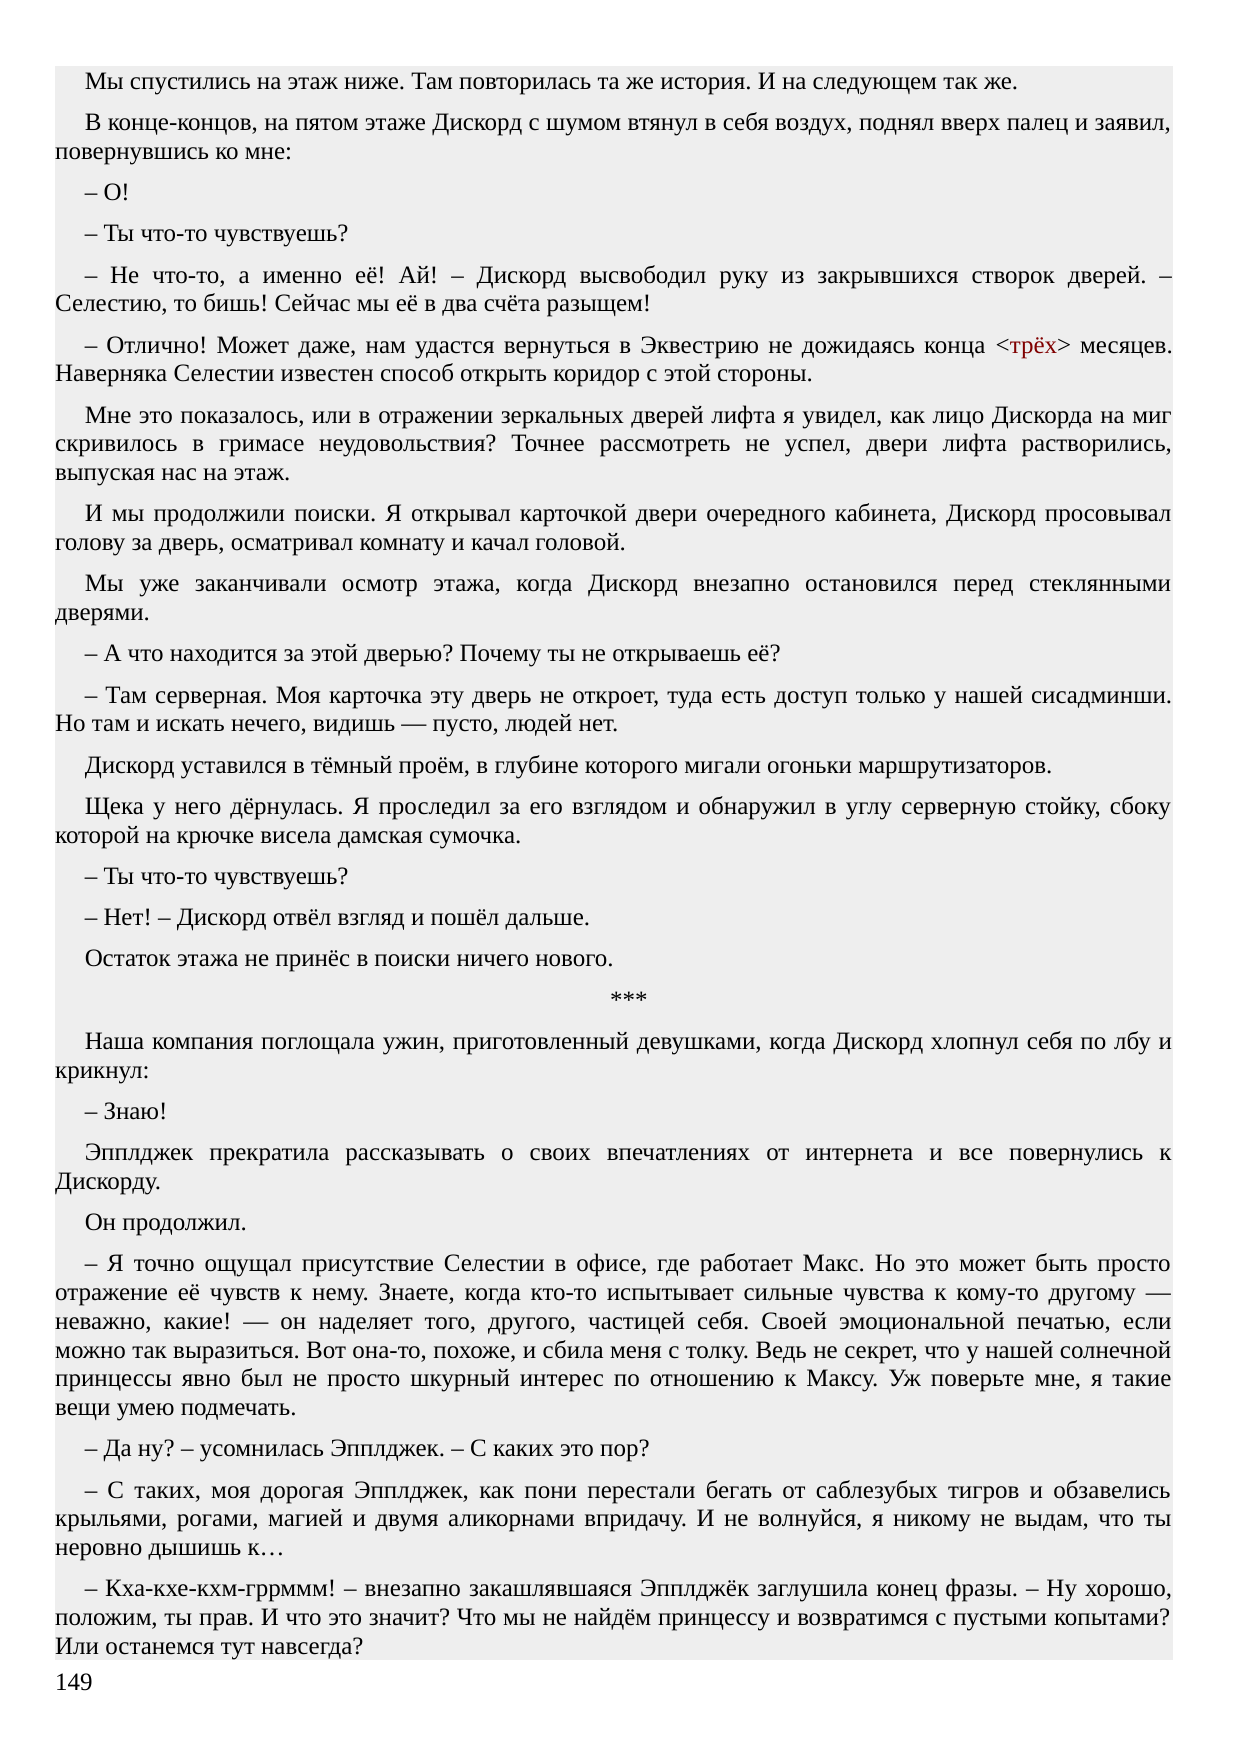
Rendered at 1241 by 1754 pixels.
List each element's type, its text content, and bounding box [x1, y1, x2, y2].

text Мы спустились на этаж ниже. Там повторилась та же история. И на следующем так же. [55, 66, 1173, 95]
text И мы продолжили поиски. Я открывал карточкой двери очередного кабинета, Дискорд просовывал голову за дверь, осматривал комнату и качал головой. [55, 498, 1173, 556]
text Наша компания поглощала ужин, приготовленный девушками, когда Дискорд хлопнул себя по лбу и крикнул: [55, 1026, 1173, 1083]
text В конце-концов, на пятом этаже Дискорд с шумом втянул в себя воздух, поднял вверх палец и заявил, повернувшись ко мне: [55, 107, 1173, 165]
text – Нет! – Дискорд отвёл взгляд и пошёл дальше. [55, 902, 1173, 931]
text – Отлично! Может даже, нам удастся вернуться в Эквестрию не дожидаясь конца <трёх> месяцев. Наверняка Селестии известен способ открыть коридор с этой стороны. [55, 330, 1173, 387]
text – Ты что-то чувствуешь? [55, 218, 1173, 247]
text – Не что-то, а именно её! Ай! – Дискорд высвободил руку из закрывшихся створок дверей. – Селестию, то бишь! Сейчас мы её в два счёта разыщем! [55, 260, 1173, 317]
text Щека у него дёрнулась. Я проследил за его взглядом и обнаружил в углу серверную стойку, сбоку которой на крючке висела дамская сумочка. [55, 791, 1173, 848]
text Дискорд уставился в тёмный проём, в глубине которого мигали огоньки маршрутизаторов. [55, 750, 1173, 778]
text – Ты что-то чувствуешь? [55, 861, 1173, 890]
text Мне это показалось, или в отражении зеркальных дверей лифта я увидел, как лицо Дискорда на миг скривилось в гримасе неудовольствия? Точнее рассмотреть не успел, двери лифта растворились, выпуская нас на этаж. [55, 400, 1173, 486]
text – Кха-кхе-кхм-гррммм! – внезапно закашлявшаяся Эпплджёк заглушила конец фразы. – Ну хорошо, положим, ты прав. И что это значит? Что мы не найдём принцессу и возвратимся с пустыми копытами? Или останемся тут навсегда? [55, 1573, 1173, 1660]
text – С таких, моя дорогая Эпплджек, как пони перестали бегать от саблезубых тигров и обзавелись крыльями, рогами, магией и двумя аликорнами впридачу. И не волнуйся, я никому не выдам, что ты неровно дышишь к… [55, 1475, 1173, 1561]
text – А что находится за этой дверью? Почему ты не открываешь её? [55, 638, 1173, 667]
text Эпплджек прекратила рассказывать о своих впечатлениях от интернета и все повернулись к Дискорду. [55, 1137, 1173, 1195]
text Он продолжил. [55, 1207, 1173, 1236]
text – Я точно ощущал присутствие Селестии в офисе, где работает Макс. Но это может быть просто отражение её чувств к нему. Знаете, когда кто-то испытывает сильные чувства к кому-то другому — неважно, какие! — он наделяет того, другого, частицей себя. Своей эмоциональной печатью, если можно так выразиться. Вот она-то, похоже, и сбила меня с толку. Ведь не секрет, что у нашей солнечной принцессы явно был не просто шкурный интерес по отношению к Максу. Уж поверьте мне, я такие вещи умею подмечать. [55, 1248, 1173, 1421]
text – Да ну? – усомнилась Эпплджек. – С каких это пор? [55, 1433, 1173, 1462]
text – Там серверная. Моя карточка эту дверь не откроет, туда есть доступ только у нашей сисадминши. Но там и искать нечего, видишь — пусто, людей нет. [55, 680, 1173, 737]
text Остаток этажа не принёс в поиски ничего нового. [55, 943, 1173, 972]
text – Знаю! [55, 1096, 1173, 1125]
text Мы уже заканчивали осмотр этажа, когда Дискорд внезапно остановился перед стеклянными дверями. [55, 568, 1173, 626]
text – О! [55, 177, 1173, 206]
text *** [55, 985, 1173, 1013]
